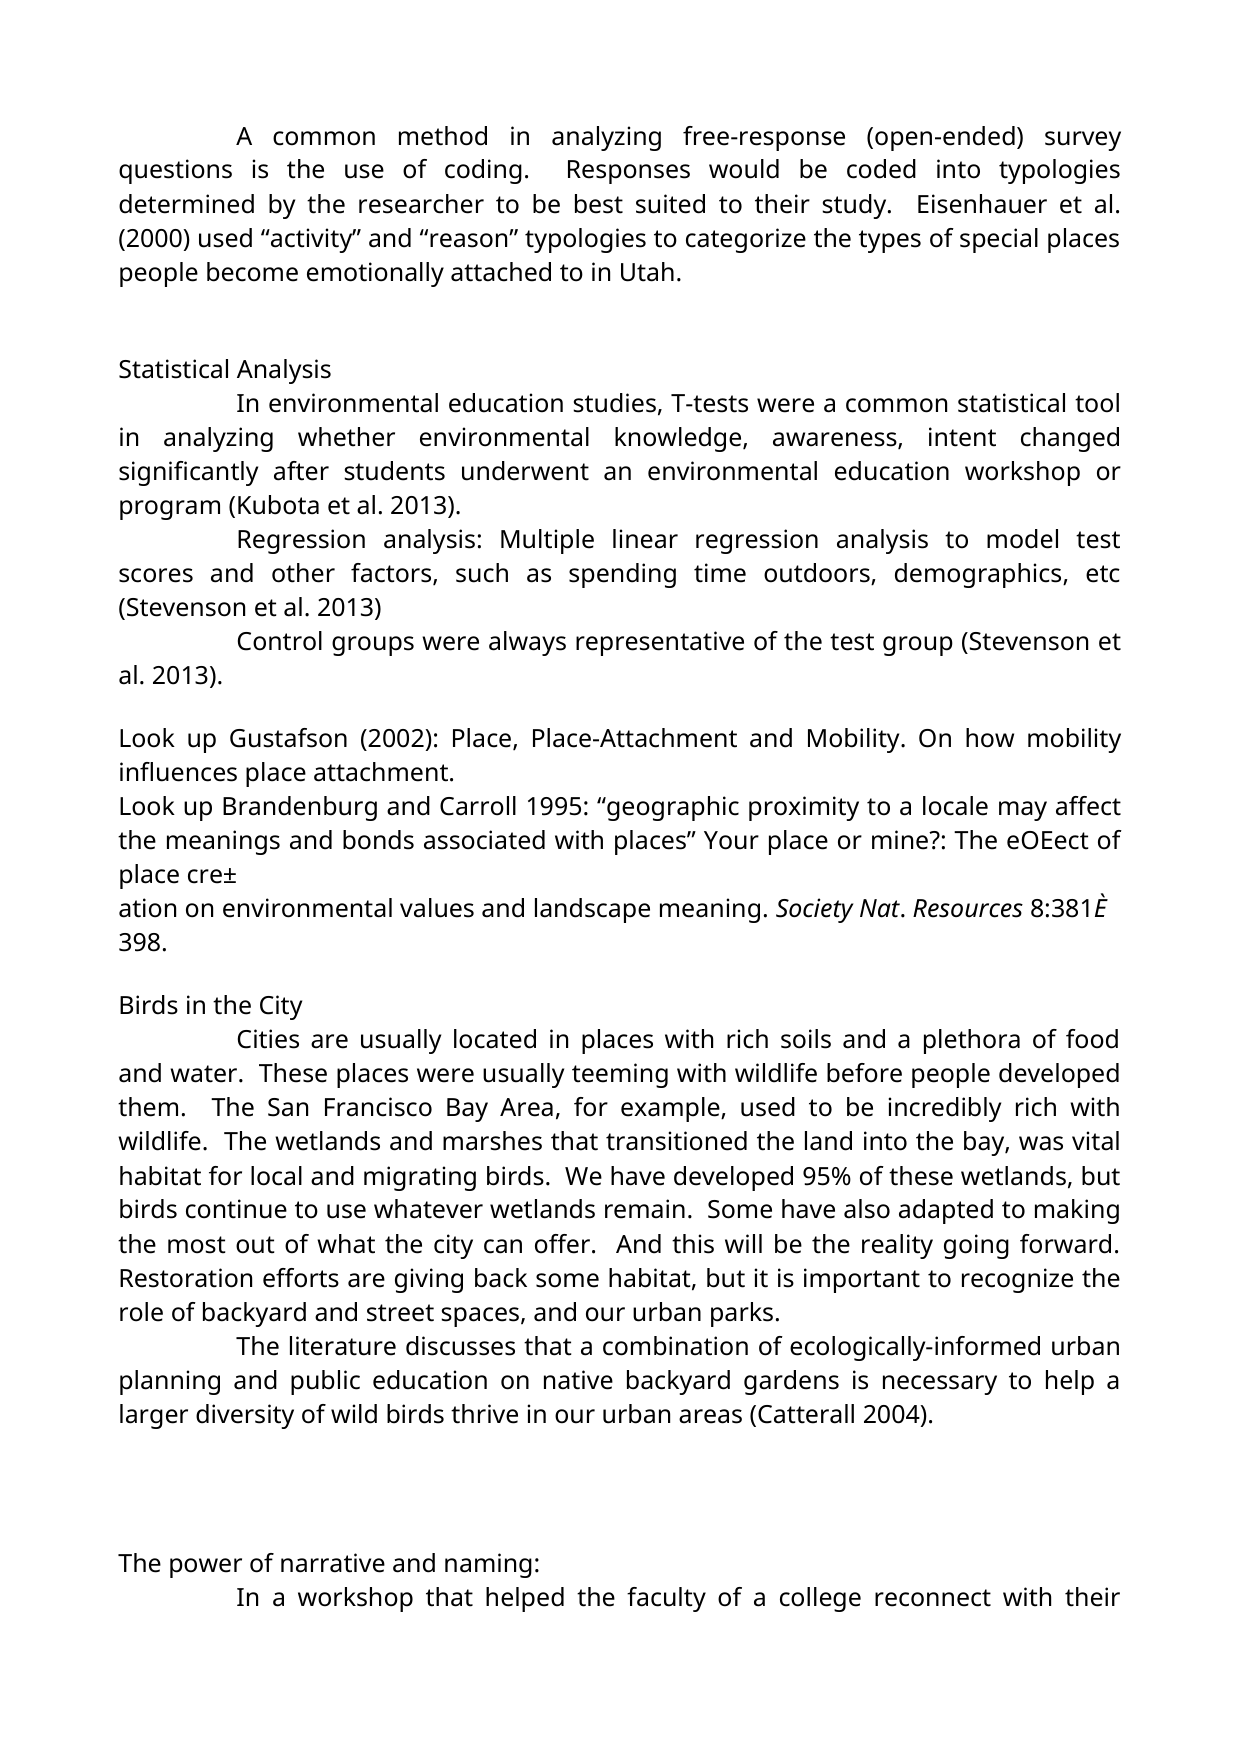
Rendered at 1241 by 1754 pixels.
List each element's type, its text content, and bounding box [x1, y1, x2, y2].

text In a workshop that helped the faculty of a college reconnect with their [118, 1580, 1122, 1614]
text The literature discusses that a combination of ecologically-informed urban planning and public education on native backyard gardens is necessary to help a larger diversity of wild birds thrive in our urban areas (Catterall 2004). [118, 1328, 1122, 1431]
text ation on environmental values and landscape meaning. Society Nat. Resources 8:381È [118, 891, 1122, 925]
text Cities are usually located in places with rich soils and a plethora of food and water. These places were usually teeming with wildlife before people developed them. The San Francisco Bay Area, for example, used to be incredibly rich with wildlife. The wetlands and marshes that transitioned the land into the bay, was vital habitat for local and migrating birds. We have developed 95% of these wetlands, but birds continue to use whatever wetlands remain. Some have also adapted to making the most out of what the city can offer. And this will be the reality going forward. Restoration efforts are giving back some habitat, but it is important to recognize the role of backyard and street spaces, and our urban parks. [118, 1022, 1122, 1328]
text Control groups were always representative of the test group (Stevenson et al. 2013). [118, 624, 1122, 692]
text Statistical Analysis [118, 351, 1122, 385]
text The power of narrative and naming: [118, 1546, 1122, 1580]
text Regression analysis: Multiple linear regression analysis to model test scores and other factors, such as spending time outdoors, demographics, etc (Stevenson et al. 2013) [118, 522, 1122, 624]
text In environmental education studies, T-tests were a common statistical tool in analyzing whether environmental knowledge, awareness, intent changed significantly after students underwent an environmental education workshop or program (Kubota et al. 2013). [118, 385, 1122, 522]
text A common method in analyzing free-response (open-ended) survey questions is the use of coding. Responses would be coded into typologies determined by the researcher to be best suited to their study. Eisenhauer et al. (2000) used “activity” and “reason” typologies to categorize the types of special places people become emotionally attached to in Utah. [118, 118, 1122, 288]
text Look up Brandenburg and Carroll 1995: “geographic proximity to a locale may affect the meanings and bonds associated with places” Your place or mine?: The eOEect of place cre± [118, 789, 1122, 891]
text 398. [118, 925, 1122, 959]
text Look up Gustafson (2002): Place, Place-Attachment and Mobility. On how mobility influences place attachment. [118, 721, 1122, 789]
text Birds in the City [118, 988, 1122, 1022]
